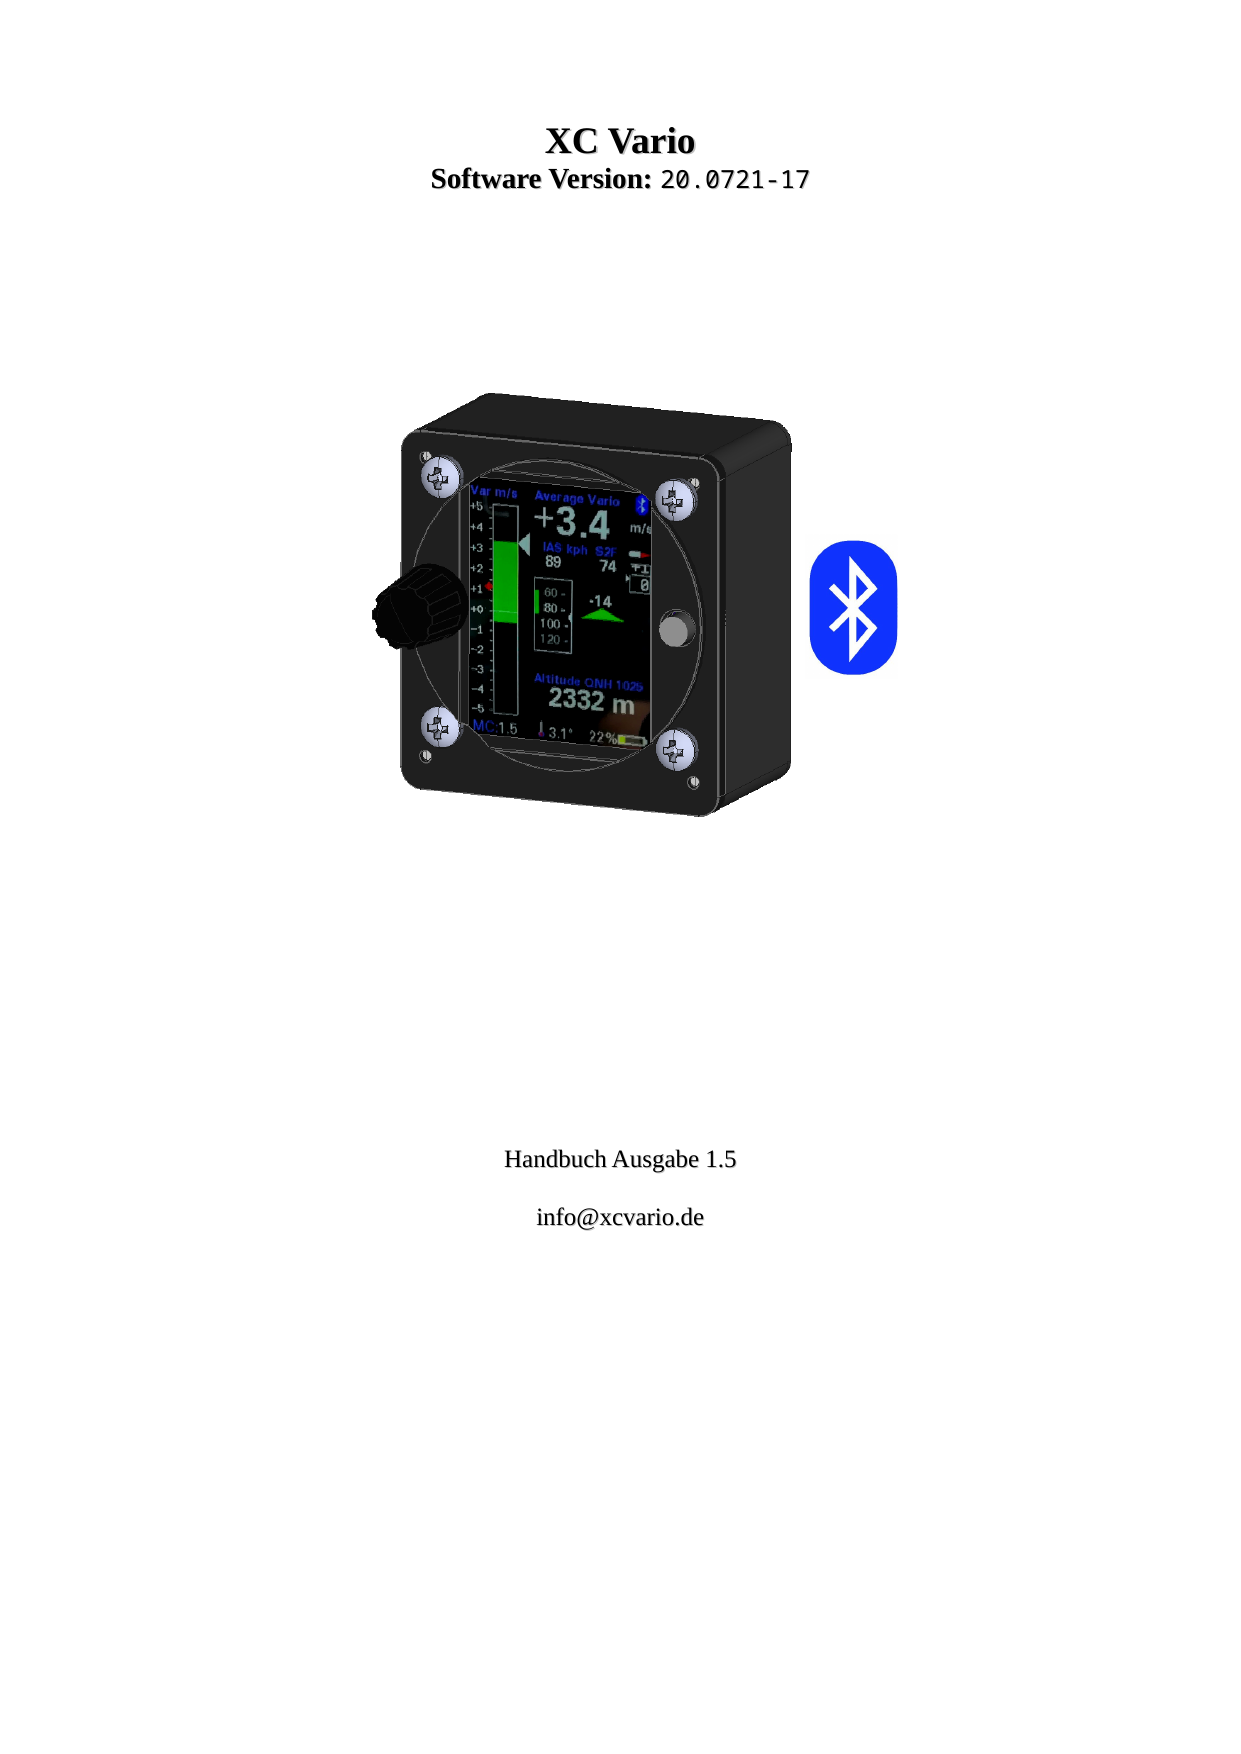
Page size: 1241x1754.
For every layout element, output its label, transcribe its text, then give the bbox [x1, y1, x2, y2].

picture [805, 534, 899, 679]
text Handbuch Ausgabe 1.5 [118, 1144, 1122, 1173]
picture [351, 381, 527, 820]
text info@xcvario.de [118, 1202, 1122, 1231]
text XC Vario [118, 118, 1122, 161]
text Software Version: 20.0721-17 [118, 161, 1122, 224]
